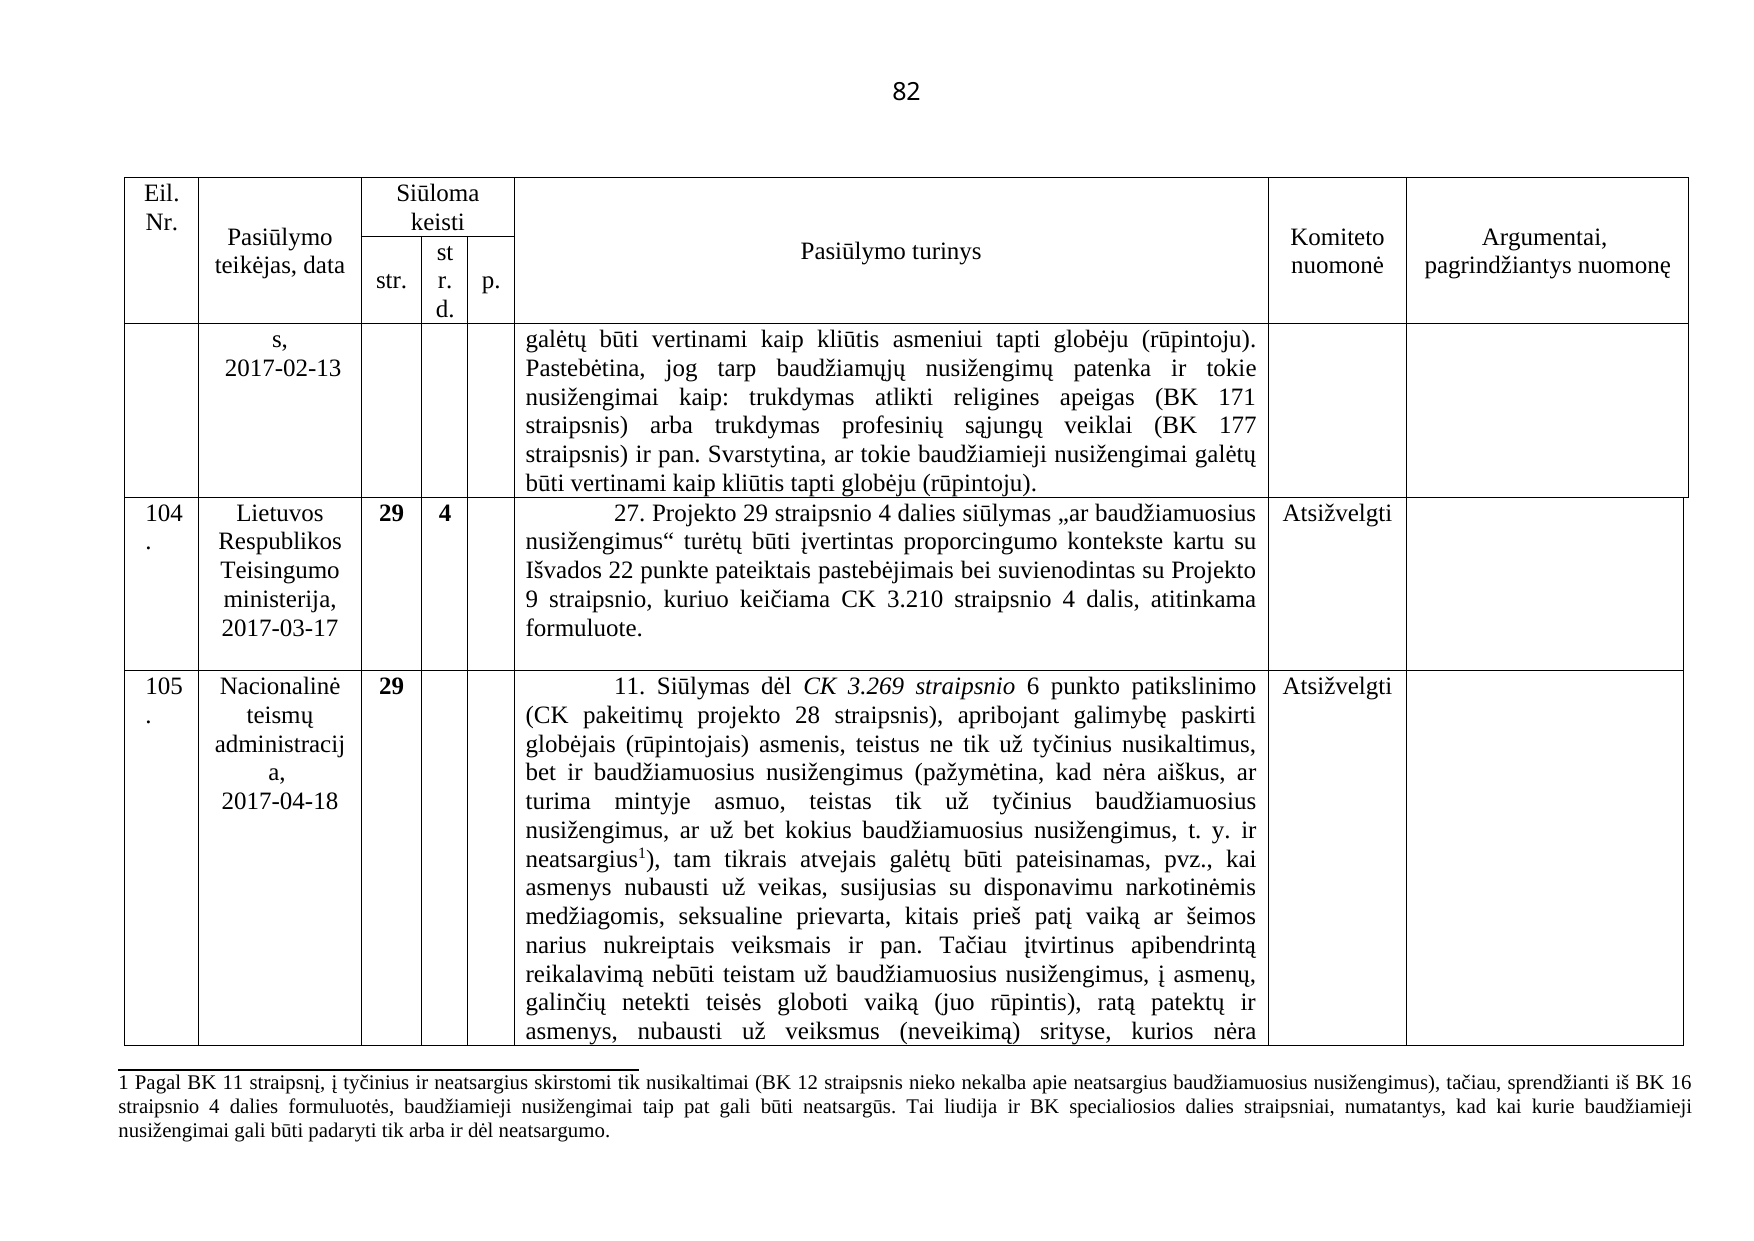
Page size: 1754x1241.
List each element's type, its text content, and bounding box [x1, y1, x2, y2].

table_cell s, 2017-02-13 [199, 324, 361, 497]
table_cell [422, 671, 467, 1045]
table_cell [1684, 670, 1688, 1045]
table_cell [1407, 324, 1688, 497]
table_cell [422, 324, 467, 497]
table_cell Nacionalinė teismų administracija, 2017-04-18 [199, 671, 361, 1045]
table_header Pasiūlymo teikėjas, data [199, 178, 361, 323]
table_cell Atsižvelgti [1269, 671, 1406, 1045]
table_cell Atsižvelgti [1269, 498, 1406, 670]
table_cell [468, 498, 514, 670]
table_cell Lietuvos Respublikos Teisingumo ministerija, 2017-03-17 [199, 498, 361, 670]
table_cell [1407, 498, 1683, 670]
table_cell 27. Projekto 29 straipsnio 4 dalies siūlymas „ar baudžiamuosius nusižengimus“ turėtų būti įvertintas proporcingumo kontekste kartu su Išvados 22 punkte pateiktais pastebėjimais bei suvienodintas su Projekto 9 straipsnio, kuriuo keičiama CK 3.210 straipsnio 4 dalis, atitinkama formuluote. [515, 498, 1268, 670]
table_header Eil. Nr. [125, 178, 198, 323]
table_cell 29 [362, 498, 421, 670]
table_cell [468, 324, 514, 497]
table_header Siūloma keisti [362, 178, 514, 236]
table_cell [1407, 671, 1683, 1045]
table_cell [125, 671, 198, 1045]
table_header Pasiūlymo turinys [515, 178, 1268, 323]
table_cell str. [362, 237, 421, 323]
table_cell [1684, 498, 1688, 670]
table_cell [125, 324, 198, 497]
table_header Argumentai, pagrindžiantys nuomonę [1407, 178, 1688, 323]
table_header Komiteto nuomonė [1269, 178, 1406, 323]
table_cell 4 [422, 498, 467, 670]
table_cell galėtų būti vertinami kaip kliūtis asmeniui tapti globėju (rūpintoju). Pastebėtina, jog tarp baudžiamųjų nusižengimų patenka ir tokie nusižengimai kaip: trukdymas atlikti religines apeigas (BK 171 straipsnis) arba trukdymas profesinių sąjungų veiklai (BK 177 straipsnis) ir pan. Svarstytina, ar tokie baudžiamieji nusižengimai galėtų būti vertinami kaip kliūtis tapti globėju (rūpintoju). [515, 324, 1268, 497]
table_cell [1269, 324, 1406, 497]
table_cell [362, 324, 421, 497]
table_cell [125, 498, 198, 670]
table_cell [468, 671, 514, 1045]
table_cell str. d. [422, 237, 467, 323]
table_cell 11. Siūlymas dėl CK 3.269 straipsnio 6 punkto patikslinimo (CK pakeitimų projekto 28 straipsnis), apribojant galimybę paskirti globėjais (rūpintojais) asmenis, teistus ne tik už tyčinius nusikaltimus, bet ir baudžiamuosius nusižengimus (pažymėtina, kad nėra aiškus, ar turima mintyje asmuo, teistas tik už tyčinius baudžiamuosius nusižengimus, ar už bet kokius baudžiamuosius nusižengimus, t. y. ir neatsargius), tam tikrais atvejais galėtų būti pateisinamas, pvz., kai asmenys nubausti už veikas, susijusias su disponavimu narkotinėmis medžiagomis, seksualine prievarta, kitais prieš patį vaiką ar šeimos narius nukreiptais veiksmais ir pan. Tačiau įtvirtinus apibendrintą reikalavimą nebūti teistam už baudžiamuosius nusižengimus, į asmenų, galinčių netekti teisės globoti vaiką (juo rūpintis), ratą patektų ir asmenys, nubausti už veiksmus (neveikimą) srityse, kurios nėra [515, 671, 1268, 1045]
table_cell 29 [362, 671, 421, 1045]
table_cell p. [468, 237, 514, 323]
